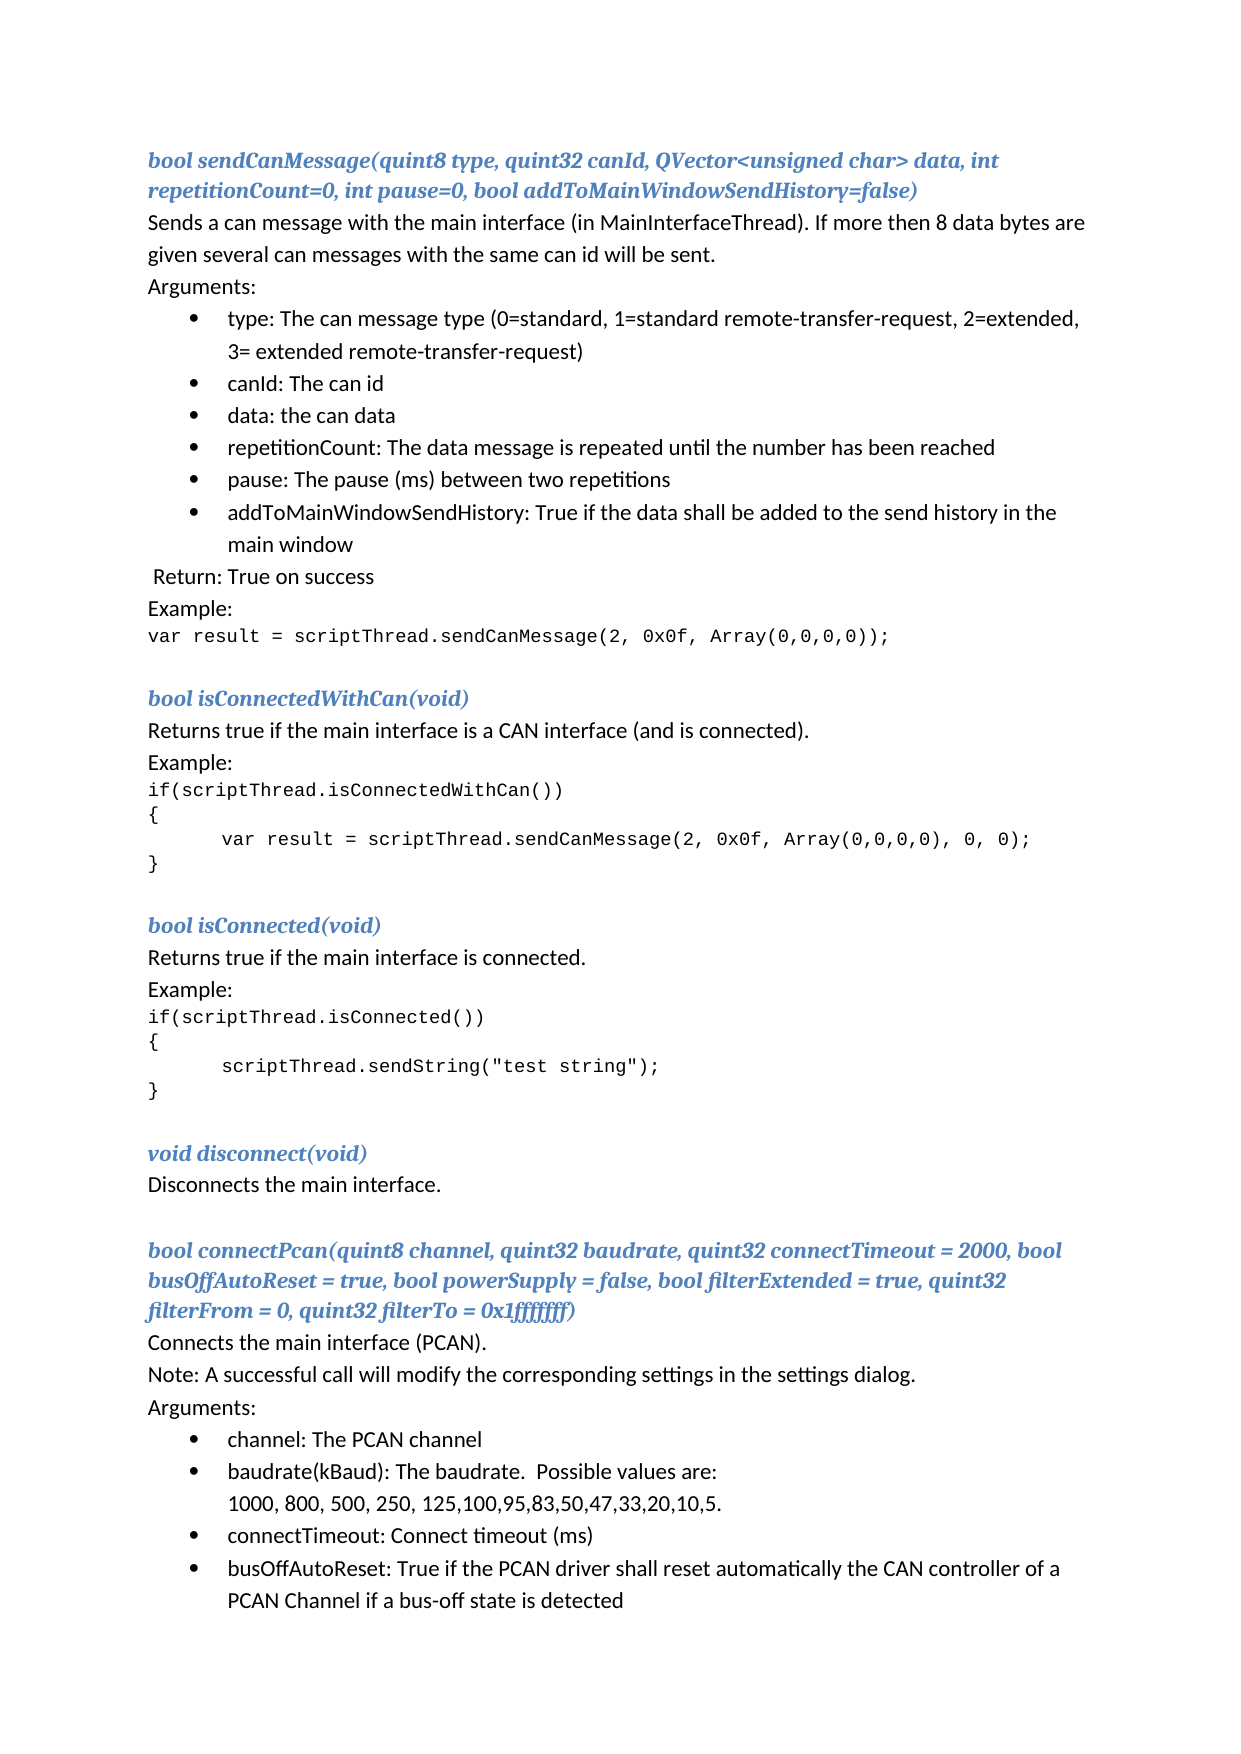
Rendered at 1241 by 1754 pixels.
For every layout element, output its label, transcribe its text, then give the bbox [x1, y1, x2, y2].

text } [148, 1081, 1093, 1102]
list channel: The PCAN channel [190, 1425, 1093, 1453]
subtitle bool isConnected(void) [148, 913, 1093, 939]
text } [148, 854, 1093, 875]
text Disconnects the main interface. [148, 1171, 1093, 1198]
text Example: [148, 594, 1093, 622]
list connectTimeout: Connect timeout (ms) [190, 1522, 1093, 1549]
list pause: The pause (ms) between two repetitions [190, 466, 1093, 493]
text if(scriptThread.isConnectedWithCan()) [148, 781, 1093, 802]
subtitle bool sendCanMessage(quint8 type, quint32 canId, QVector<unsigned char> data, int repetitionCount=0, int pause=0, bool addToMainWindowSendHistory=false) [148, 148, 1093, 204]
list busOffAutoReset: True if the PCAN driver shall reset automatically the CAN controller of a PCAN Channel if a bus-off state is detected [190, 1554, 1093, 1614]
subtitle bool connectPcan(quint8 channel, quint32 baudrate, quint32 connectTimeout = 2000, bool busOffAutoReset = true, bool powerSupply = false, bool filterExtended = true, quint32 filterFrom = 0, quint32 filterTo = 0x1fffffff) [148, 1238, 1093, 1324]
list type: The can message type (0=standard, 1=standard remote-transfer-request, 2=extended, 3= extended remote-transfer-request) [190, 304, 1093, 365]
subtitle void disconnect(void) [148, 1140, 1093, 1167]
text Example: [148, 976, 1093, 1003]
text Arguments: [148, 272, 1093, 300]
text Returns true if the main interface is connected. [148, 943, 1093, 971]
text if(scriptThread.isConnected()) [148, 1008, 1093, 1029]
list addToMainWindowSendHistory: True if the data shall be added to the send history in the main window [190, 498, 1093, 558]
text Arguments: [148, 1393, 1093, 1421]
text var result = scriptThread.sendCanMessage(2, 0x0f, Array(0,0,0,0), 0, 0); [148, 829, 1093, 851]
list 1000, 800, 500, 250, 125,100,95,83,50,47,33,20,10,5. [190, 1489, 1093, 1517]
subtitle bool isConnectedWithCan(void) [148, 686, 1093, 712]
text Sends a can message with the main interface (in MainInterfaceThread). If more then 8 data bytes are given several can messages with the same can id will be sent. [148, 208, 1093, 268]
text { [148, 805, 1093, 826]
list baudrate(kBaud): The baudrate. Possible values are: [190, 1457, 1093, 1485]
list canId: The can id [190, 369, 1093, 397]
list repetitionCount: The data message is repeated until the number has been reached [190, 433, 1093, 461]
text Return: True on success [148, 562, 1093, 590]
text scriptThread.sendString("test string"); [148, 1056, 1093, 1078]
text Example: [148, 748, 1093, 776]
text var result = scriptThread.sendCanMessage(2, 0x0f, Array(0,0,0,0)); [148, 626, 1093, 648]
text Returns true if the main interface is a CAN interface (and is connected). [148, 716, 1093, 744]
text Note: A successful call will modify the corresponding settings in the settings dialog. [148, 1361, 1093, 1389]
text Connects the main interface (PCAN). [148, 1328, 1093, 1356]
list data: the can data [190, 401, 1093, 429]
text { [148, 1032, 1093, 1053]
